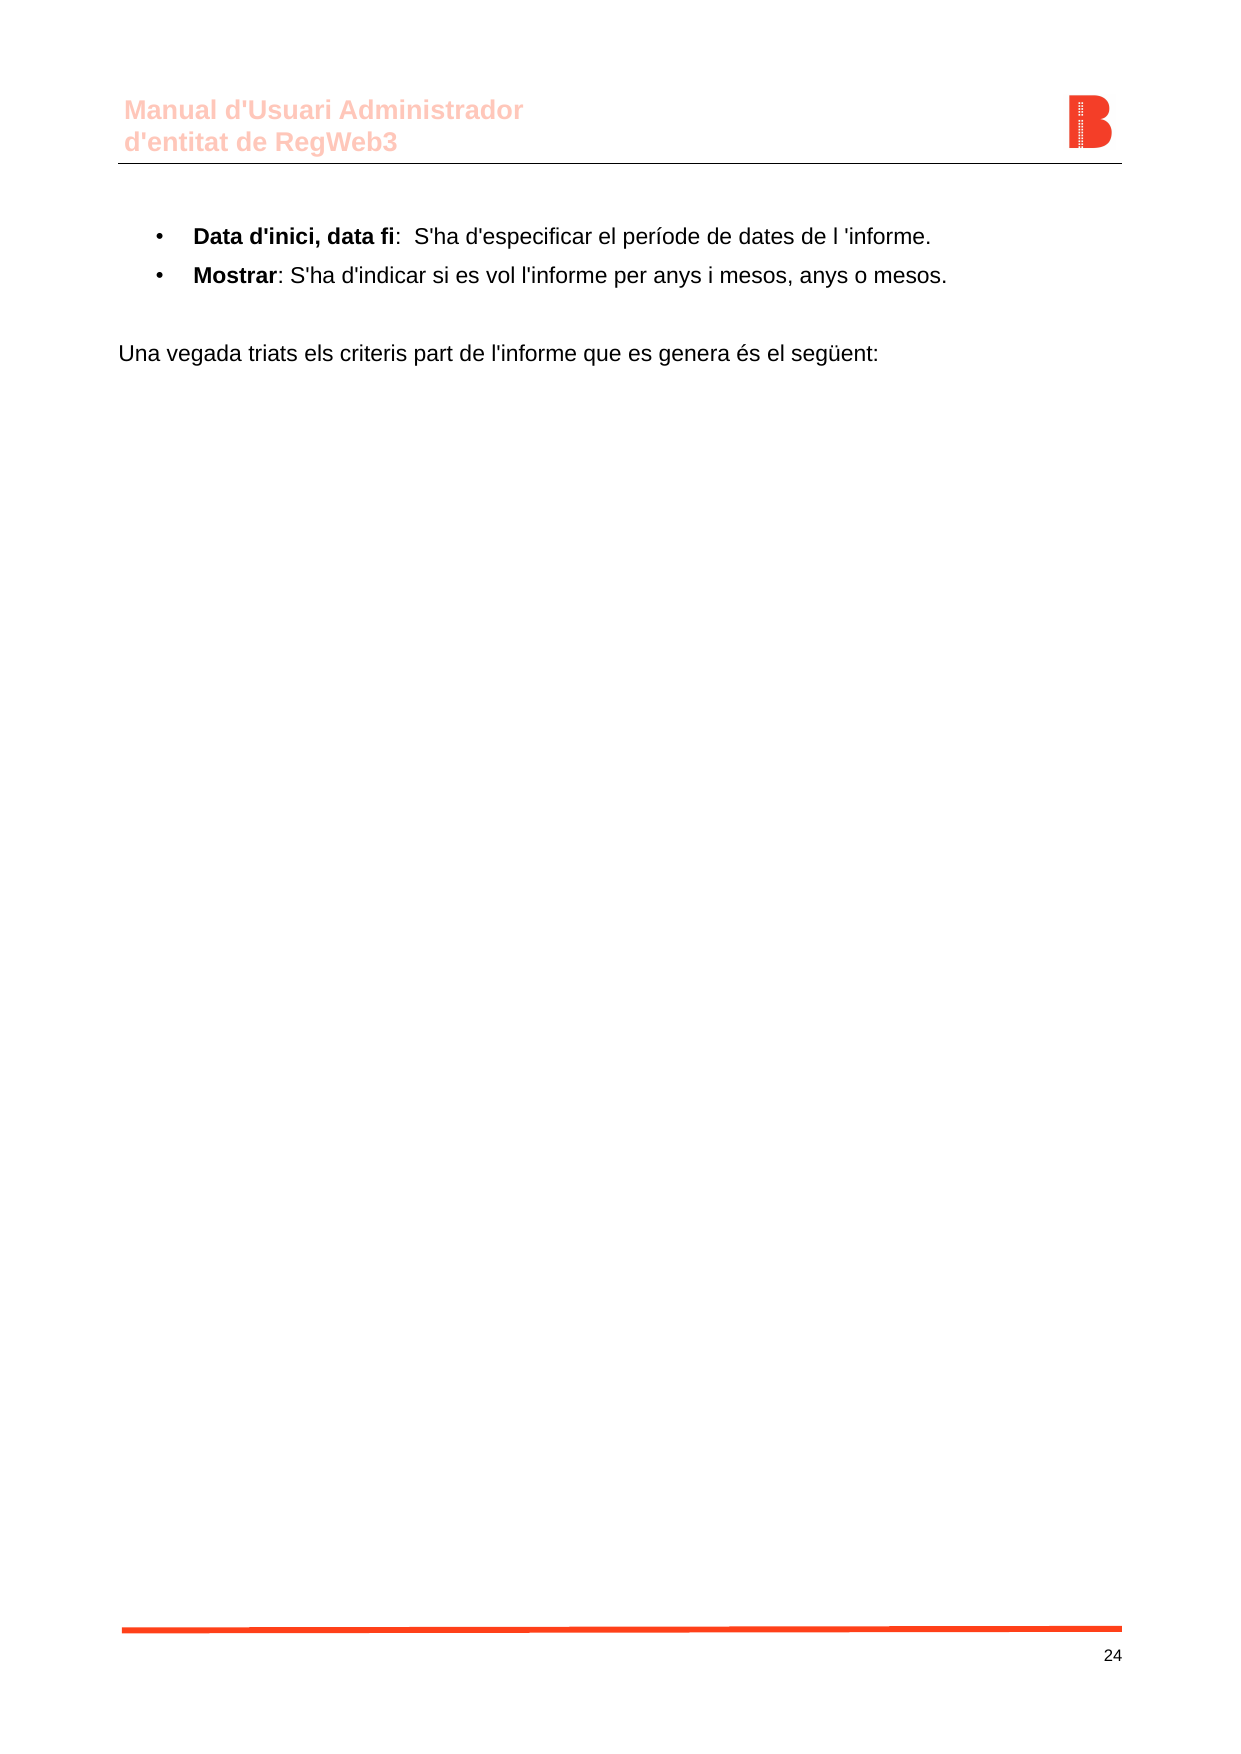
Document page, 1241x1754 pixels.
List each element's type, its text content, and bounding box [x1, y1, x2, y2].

text Una vegada triats els criteris part de l'informe que es genera és el següent: [118, 340, 1122, 366]
list Mostrar: S'ha d'indicar si es vol l'informe per anys i mesos, anys o mesos. [156, 262, 1122, 288]
picture [1063, 94, 1117, 150]
list Data d'inici, data fi: S'ha d'especificar el període de dates de l 'informe. [156, 223, 1122, 250]
